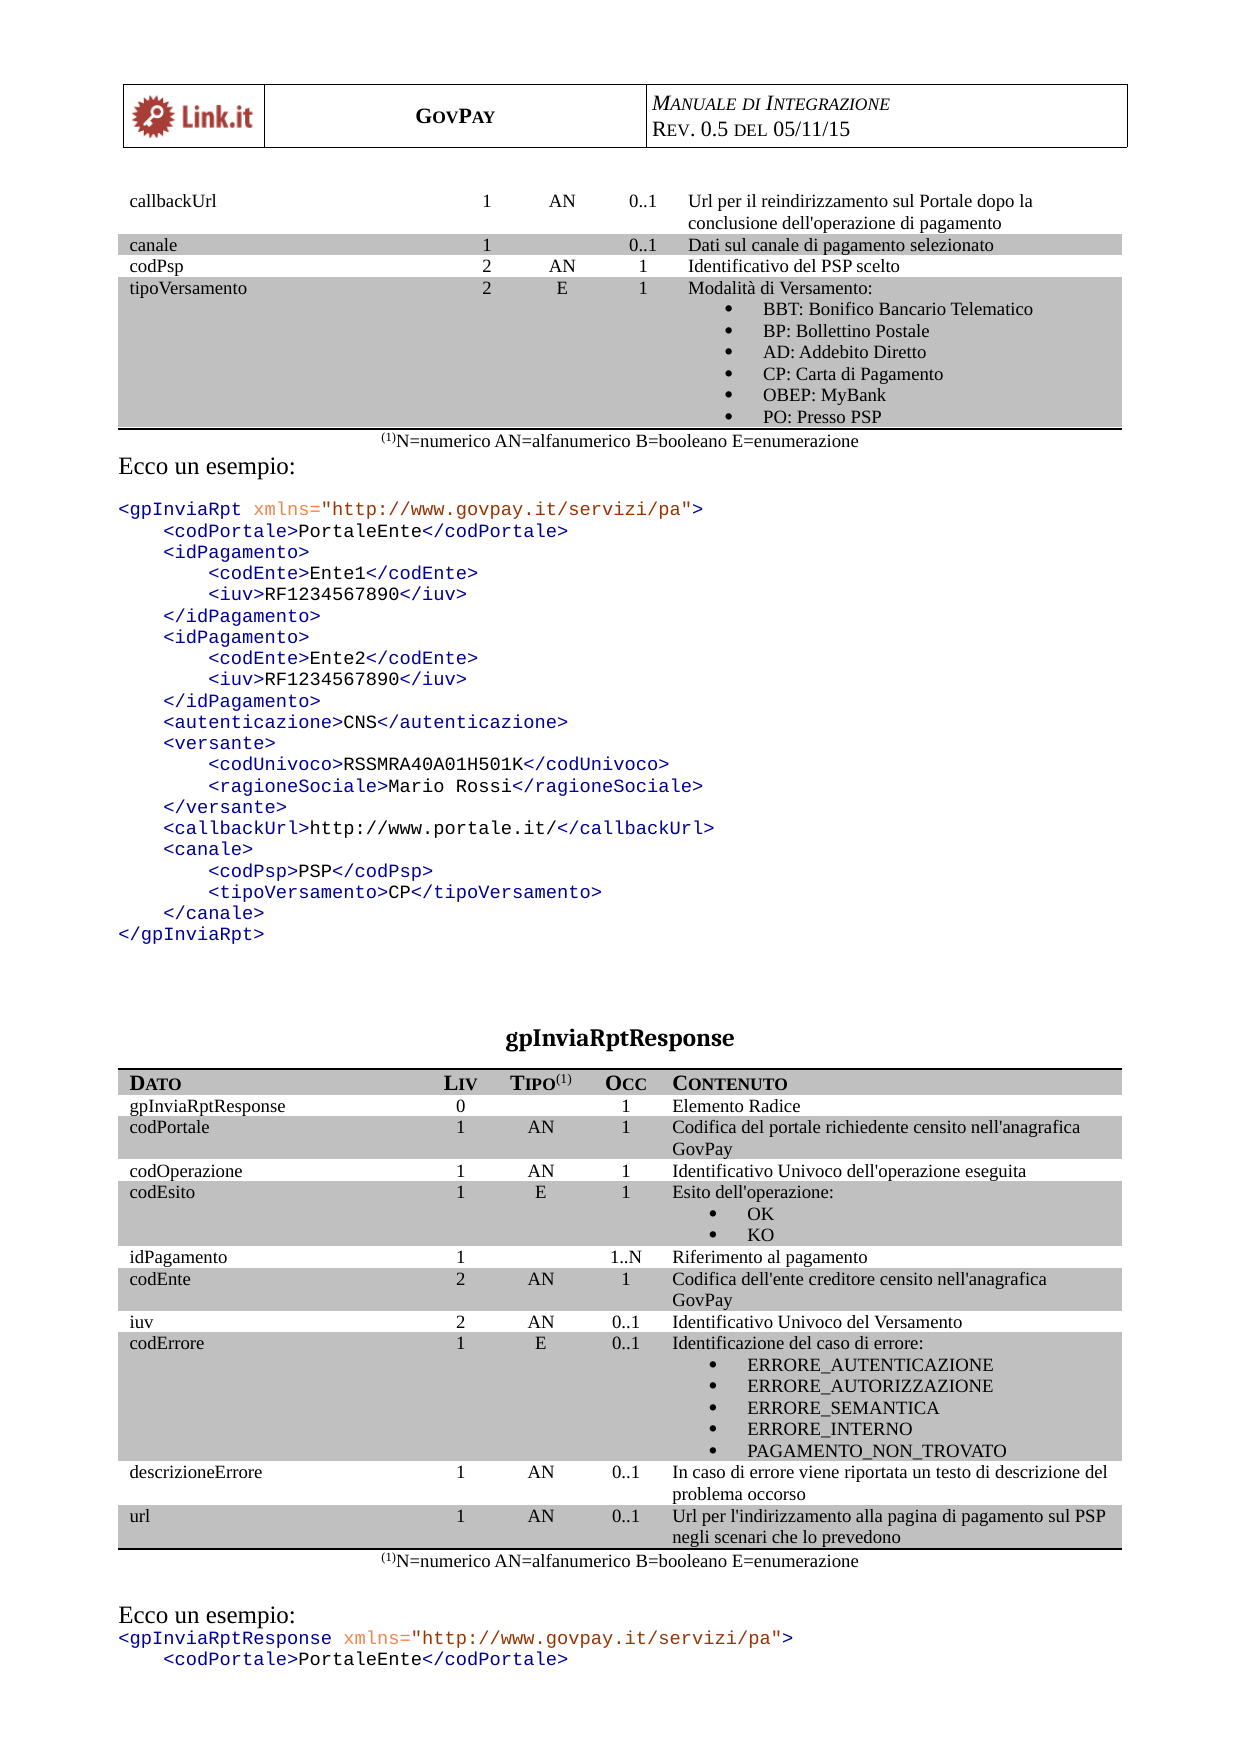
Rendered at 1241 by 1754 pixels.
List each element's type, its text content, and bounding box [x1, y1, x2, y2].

table_cell idPagamento [118, 1246, 431, 1267]
table_cell Identificativo Univoco dell'operazione eseguita [661, 1160, 1122, 1181]
table_cell AN [515, 190, 609, 233]
table_cell In caso di errore viene riportata un testo di descrizione del problema occorso [661, 1461, 1122, 1504]
table_cell 2 [458, 277, 515, 427]
text <gpInviaRptResponse xmlns="http://www.govpay.it/servizi/pa"> <codPortale>PortaleEnte</codPortale> [118, 1629, 1122, 1671]
table_cell callbackUrl [118, 190, 458, 233]
table_cell [515, 234, 609, 255]
table_cell tipoVersamento [118, 277, 458, 427]
table_cell [490, 1095, 591, 1116]
table_cell Dati sul canale di pagamento selezionato [677, 234, 1122, 255]
table_cell AN [490, 1268, 591, 1311]
text Ecco un esempio: [118, 1600, 1122, 1629]
table_cell Identificazione del caso di errore: ERRORE_AUTENTICAZIONE ERRORE_AUTORIZZAZIONE ERRORE_SEMANTICA ERRORE_INTERNO PAGAMENTO_NON_TROVATO [661, 1332, 1122, 1461]
table_cell 0..1 [591, 1311, 661, 1332]
table_cell E [515, 277, 609, 427]
table_cell AN [490, 1116, 591, 1159]
table_cell 0..1 [591, 1332, 661, 1461]
table_cell E [490, 1181, 591, 1246]
table_cell 1 [609, 277, 677, 427]
table_cell 1 [431, 1116, 490, 1159]
table_cell 1 [431, 1160, 490, 1181]
table_cell url [118, 1505, 431, 1548]
table_cell 1 [431, 1461, 490, 1504]
table_cell 1 [591, 1095, 661, 1116]
table_cell 1 [609, 255, 677, 277]
table_cell Identificativo del PSP scelto [677, 255, 1122, 277]
table_cell 1 [591, 1181, 661, 1246]
table_cell AN [490, 1160, 591, 1181]
table_cell 1..N [591, 1246, 661, 1267]
table_cell AN [490, 1461, 591, 1504]
table_cell Contenuto [661, 1070, 1122, 1095]
table_cell codPsp [118, 255, 458, 277]
table_cell 1 [431, 1246, 490, 1267]
table_cell 0..1 [591, 1505, 661, 1548]
table_cell 1 [591, 1160, 661, 1181]
table_cell gpInviaRptResponse [118, 1095, 431, 1116]
table_cell codOperazione [118, 1160, 431, 1181]
table_cell AN [490, 1311, 591, 1332]
table_cell codEsito [118, 1181, 431, 1246]
table_cell Codifica dell'ente creditore censito nell'anagrafica GovPay [661, 1268, 1122, 1311]
table_cell codEnte [118, 1268, 431, 1311]
table_cell 1 [458, 234, 515, 255]
text Ecco un esempio: [118, 451, 1122, 480]
table_cell Modalità di Versamento: BBT: Bonifico Bancario Telematico BP: Bollettino Postale AD: Addebito Diretto CP: Carta di Pagamento OBEP: MyBank PO: Presso PSP [677, 277, 1122, 427]
table_cell Liv [431, 1070, 490, 1095]
table_cell 1 [431, 1181, 490, 1246]
table_cell Occ [591, 1070, 661, 1095]
table_cell [490, 1246, 591, 1267]
table_cell Codifica del portale richiedente censito nell'anagrafica GovPay [661, 1116, 1122, 1159]
text (1)N=numerico AN=alfanumerico B=booleano E=enumerazione [118, 430, 1122, 451]
table_cell Elemento Radice [661, 1095, 1122, 1116]
table_cell 1 [431, 1332, 490, 1461]
picture [128, 90, 259, 144]
table_cell 2 [458, 255, 515, 277]
text (1)N=numerico AN=alfanumerico B=booleano E=enumerazione [118, 1550, 1122, 1571]
table_cell 0..1 [609, 190, 677, 233]
text <gpInviaRpt xmlns="http://www.govpay.it/servizi/pa"> <codPortale>PortaleEnte</codPortale> <idPagamento> <codEnte>Ente1</codEnte> <iuv>RF1234567890</iuv> </idPagamento> <idPagamento> <codEnte>Ente2</codEnte> <iuv>RF1234567890</iuv> </idPagamento> <autenticazione>CNS</autenticazione> <versante> <codUnivoco>RSSMRA40A01H501K</codUnivoco> <ragioneSociale>Mario Rossi</ragioneSociale> </versante> <callbackUrl>http://www.portale.it/</callbackUrl> <canale> <codPsp>PSP</codPsp> <tipoVersamento>CP</tipoVersamento> </canale> </gpInviaRpt> [118, 500, 1122, 975]
table_cell Dato [118, 1070, 431, 1095]
table_cell Url per l'indirizzamento alla pagina di pagamento sul PSP negli scenari che lo prevedono [661, 1505, 1122, 1548]
table_cell Identificativo Univoco del Versamento [661, 1311, 1122, 1332]
table_cell canale [118, 234, 458, 255]
table_cell codPortale [118, 1116, 431, 1159]
table_cell Riferimento al pagamento [661, 1246, 1122, 1267]
table_cell 2 [431, 1311, 490, 1332]
table_cell E [490, 1332, 591, 1461]
table_cell Tipo(1) [490, 1070, 591, 1095]
table_header gpInviaRptResponse [118, 1024, 1122, 1068]
table_cell AN [515, 255, 609, 277]
table_cell iuv [118, 1311, 431, 1332]
table_cell AN [490, 1505, 591, 1548]
table_cell 1 [591, 1116, 661, 1159]
table_cell descrizioneErrore [118, 1461, 431, 1504]
table_cell 1 [591, 1268, 661, 1311]
table_cell 2 [431, 1268, 490, 1311]
table_cell 1 [458, 190, 515, 233]
table_cell 0..1 [591, 1461, 661, 1504]
table_cell 0 [431, 1095, 490, 1116]
table_cell 0..1 [609, 234, 677, 255]
table_cell 1 [431, 1505, 490, 1548]
table_cell Esito dell'operazione: OK KO [661, 1181, 1122, 1246]
table_cell codErrore [118, 1332, 431, 1461]
table_cell Url per il reindirizzamento sul Portale dopo la conclusione dell'operazione di pagamento [677, 190, 1122, 233]
